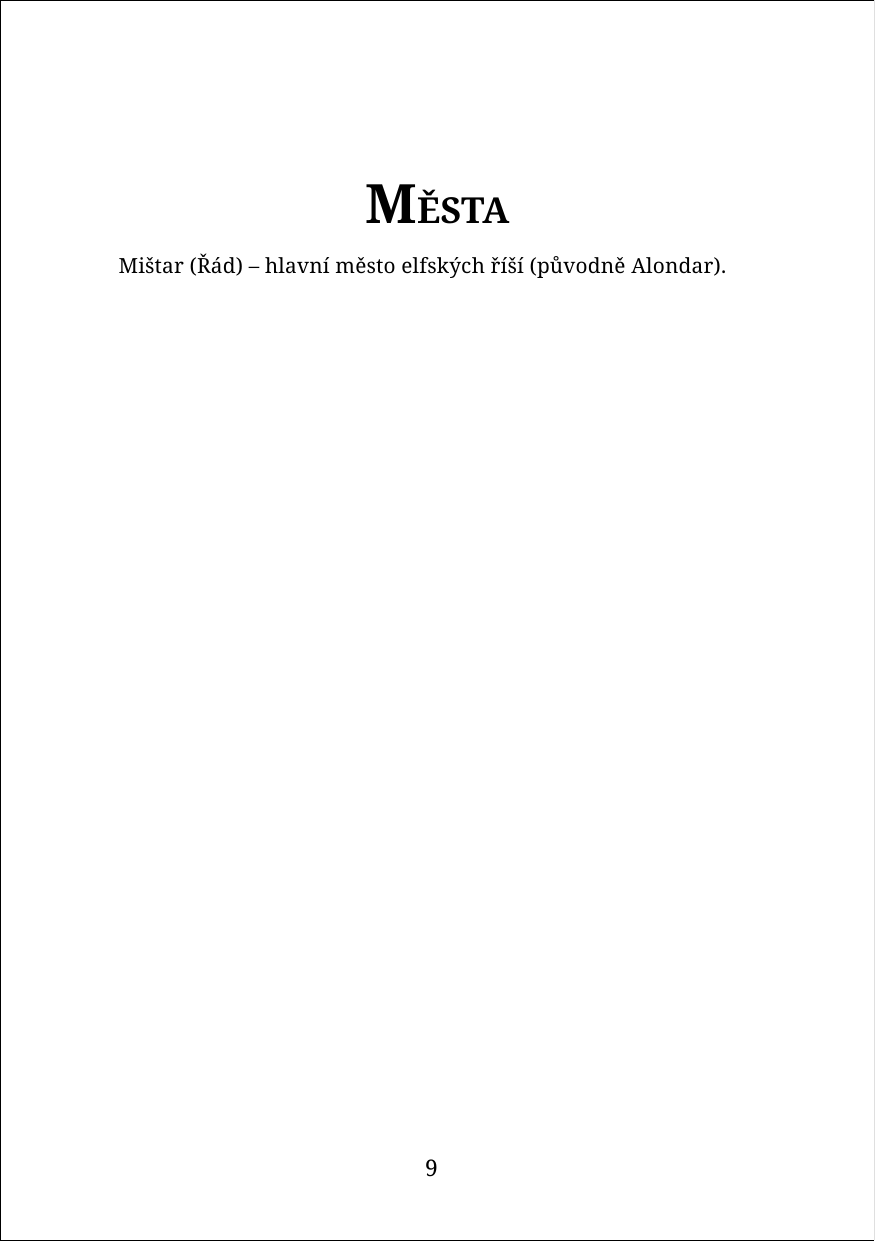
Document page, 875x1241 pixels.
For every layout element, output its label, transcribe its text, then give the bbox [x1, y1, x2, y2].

text Mištar (Řád) – hlavní město elfských říší (původně Alondar). [118, 251, 756, 279]
subtitle Města [118, 166, 756, 239]
